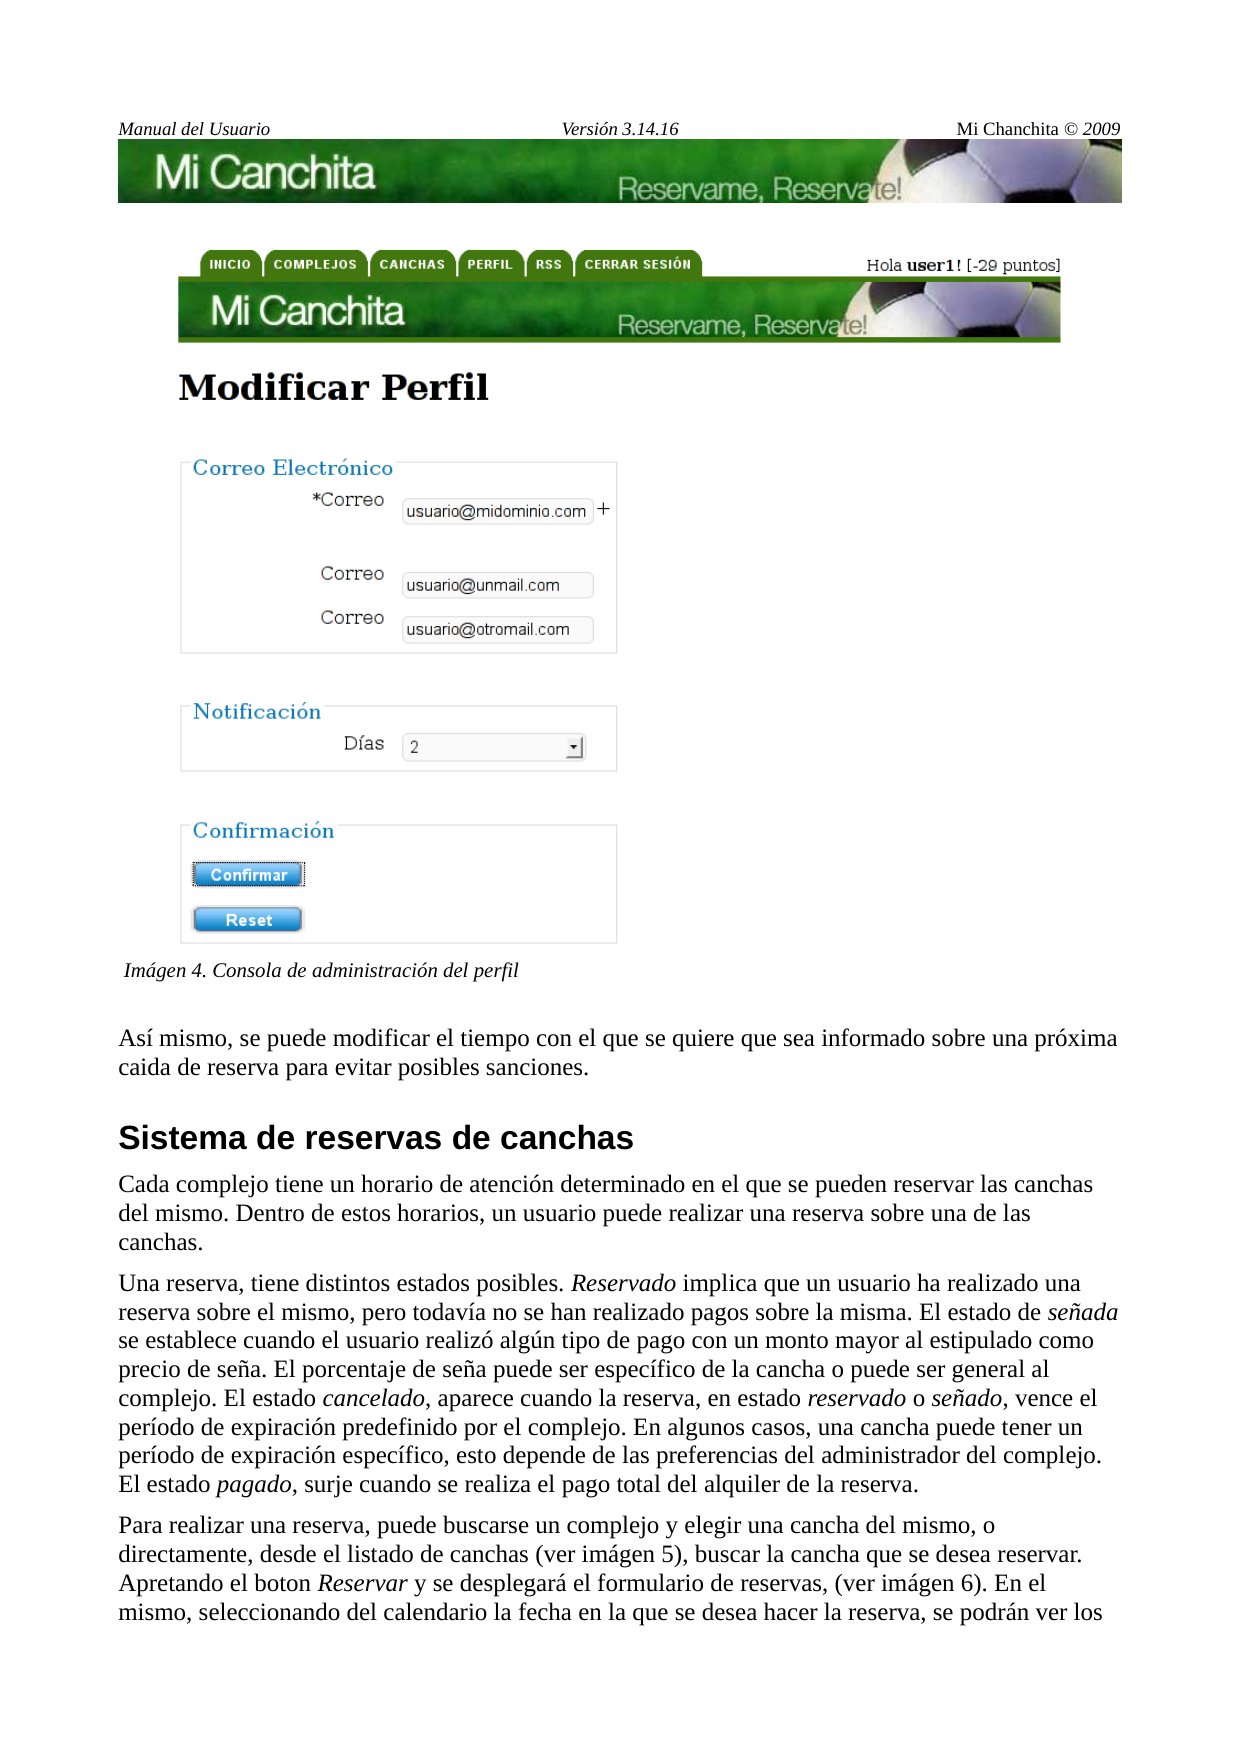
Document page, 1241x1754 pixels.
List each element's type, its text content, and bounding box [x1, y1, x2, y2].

picture [164, 239, 1076, 958]
subtitle Sistema de reservas de canchas [118, 1118, 1122, 1157]
text Así mismo, se puede modificar el tiempo con el que se quiere que sea informado sobre una próxima caida de reserva para evitar posibles sanciones. [118, 1023, 1122, 1081]
text Una reserva, tiene distintos estados posibles. Reservado implica que un usuario ha realizado una reserva sobre el mismo, pero todavía no se han realizado pagos sobre la misma. El estado de señada se establece cuando el usuario realizó algún tipo de pago con un monto mayor al estipulado como precio de seña. El porcentaje de seña puede ser específico de la cancha o puede ser general al complejo. El estado cancelado, aparece cuando la reserva, en estado reservado o señado, vence el período de expiración predefinido por el complejo. En algunos casos, una cancha puede tener un período de expiración específico, esto depende de las preferencias del administrador del complejo. El estado pagado, surje cuando se realiza el pago total del alquiler de la reserva. [118, 1268, 1122, 1498]
text Para realizar una reserva, puede buscarse un complejo y elegir una cancha del mismo, o directamente, desde el listado de canchas (ver imágen 5), buscar la cancha que se desea reservar. Apretando el boton Reservar y se desplegará el formulario de reservas, (ver imágen 6). En el mismo, seleccionando del calendario la fecha en la que se desea hacer la reserva, se podrán ver los [118, 1511, 1122, 1626]
picture [118, 139, 1122, 203]
text Imágen 4. Consola de administración del perfil [124, 225, 1116, 982]
text Cada complejo tiene un horario de atención determinado en el que se pueden reservar las canchas del mismo. Dentro de estos horarios, un usuario puede realizar una reserva sobre una de las canchas. [118, 1169, 1122, 1256]
